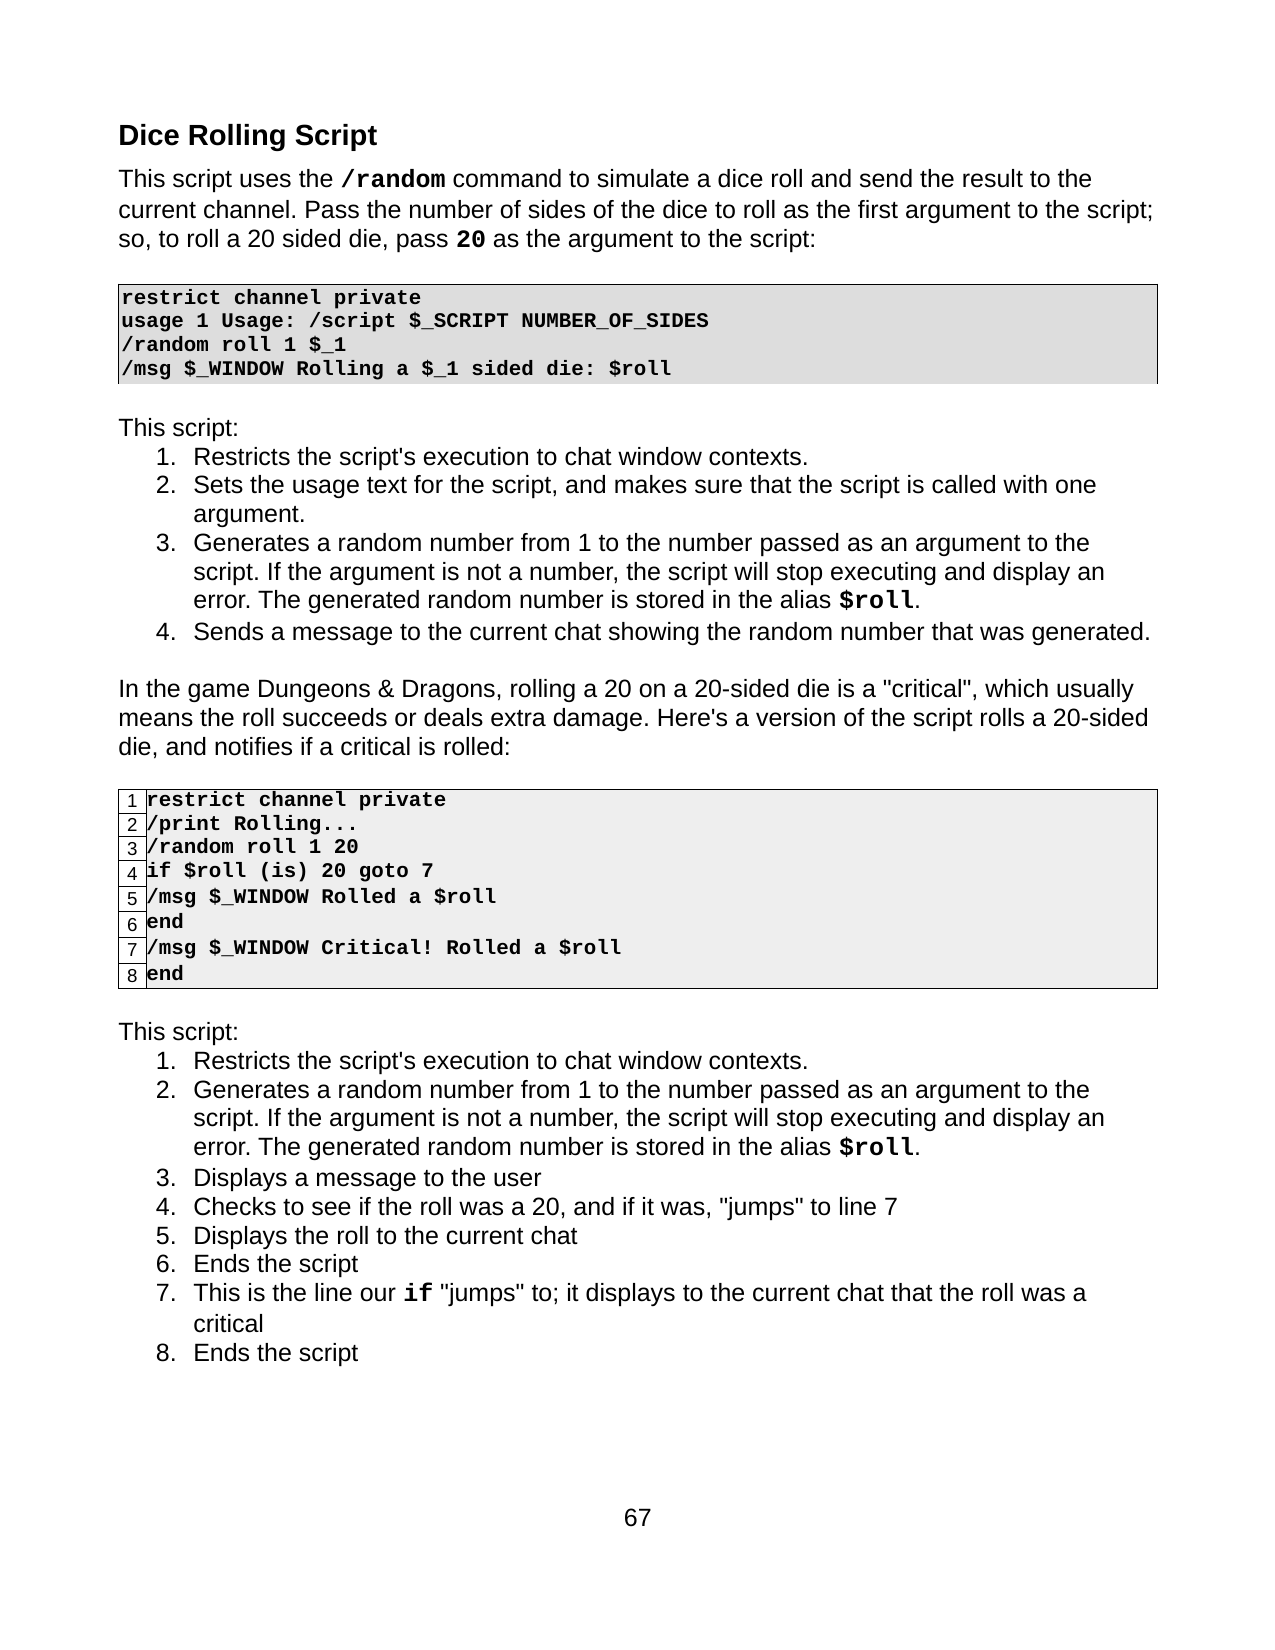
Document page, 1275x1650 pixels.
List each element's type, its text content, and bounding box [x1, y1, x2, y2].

table_cell 4 [119, 861, 146, 886]
list Restricts the script's execution to chat window contexts. [156, 1046, 1157, 1075]
list This is the line our if "jumps" to; it displays to the current chat that the roll was a critical [156, 1278, 1157, 1338]
table_cell 7 [119, 938, 146, 963]
subtitle Dice Rolling Script [118, 118, 1157, 152]
table_cell end [147, 911, 1157, 937]
list Sends a message to the current chat showing the random number that was generated. [156, 616, 1157, 645]
text This script: [118, 1017, 1157, 1046]
table_cell 5 [119, 887, 146, 911]
list Displays a message to the user [156, 1163, 1157, 1192]
table_cell /msg $_WINDOW Critical! Rolled a $roll [147, 937, 1157, 963]
list Sets the usage text for the script, and makes sure that the script is called with one argument. [156, 471, 1157, 528]
list Generates a random number from 1 to the number passed as an argument to the script. If the argument is not a number, the script will stop executing and display an error. The generated random number is stored in the alias $roll. [156, 528, 1157, 616]
table_cell 6 [119, 912, 146, 937]
list Checks to see if the roll was a 20, and if it was, "jumps" to line 7 [156, 1192, 1157, 1221]
table_header 1 [119, 790, 146, 813]
list Generates a random number from 1 to the number passed as an argument to the script. If the argument is not a number, the script will stop executing and display an error. The generated random number is stored in the alias $roll. [156, 1075, 1157, 1163]
table_cell 2 [119, 814, 146, 836]
table_cell 8 [119, 964, 146, 988]
text This script uses the /random command to simulate a dice roll and send the result to the current channel. Pass the number of sides of the dice to roll as the first argument to the script; so, to roll a 20 sided die, pass 20 as the argument to the script: [118, 164, 1157, 255]
table_cell if $roll (is) 20 goto 7 [147, 860, 1157, 886]
table_cell end [147, 963, 1157, 988]
table_cell /print Rolling... [147, 813, 1157, 836]
table_header restrict channel private usage 1 Usage: /script $_SCRIPT NUMBER_OF_SIDES /random roll 1 $_1 /msg $_WINDOW Rolling a $_1 sided die: $roll [119, 285, 1157, 384]
text In the game Dungeons & Dragons, rolling a 20 on a 20-sided die is a "critical", which usually means the roll succeeds or deals extra damage. Here's a version of the script rolls a 20-sided die, and notifies if a critical is rolled: [118, 674, 1157, 760]
table_cell 3 [119, 837, 146, 860]
table_cell /random roll 1 20 [147, 836, 1157, 860]
list Ends the script [156, 1249, 1157, 1278]
list Displays the roll to the current chat [156, 1221, 1157, 1249]
table_header restrict channel private [147, 790, 1157, 813]
table_cell /msg $_WINDOW Rolled a $roll [147, 886, 1157, 911]
list Restricts the script's execution to chat window contexts. [156, 442, 1157, 471]
text This script: [118, 413, 1157, 442]
list Ends the script [156, 1338, 1157, 1367]
